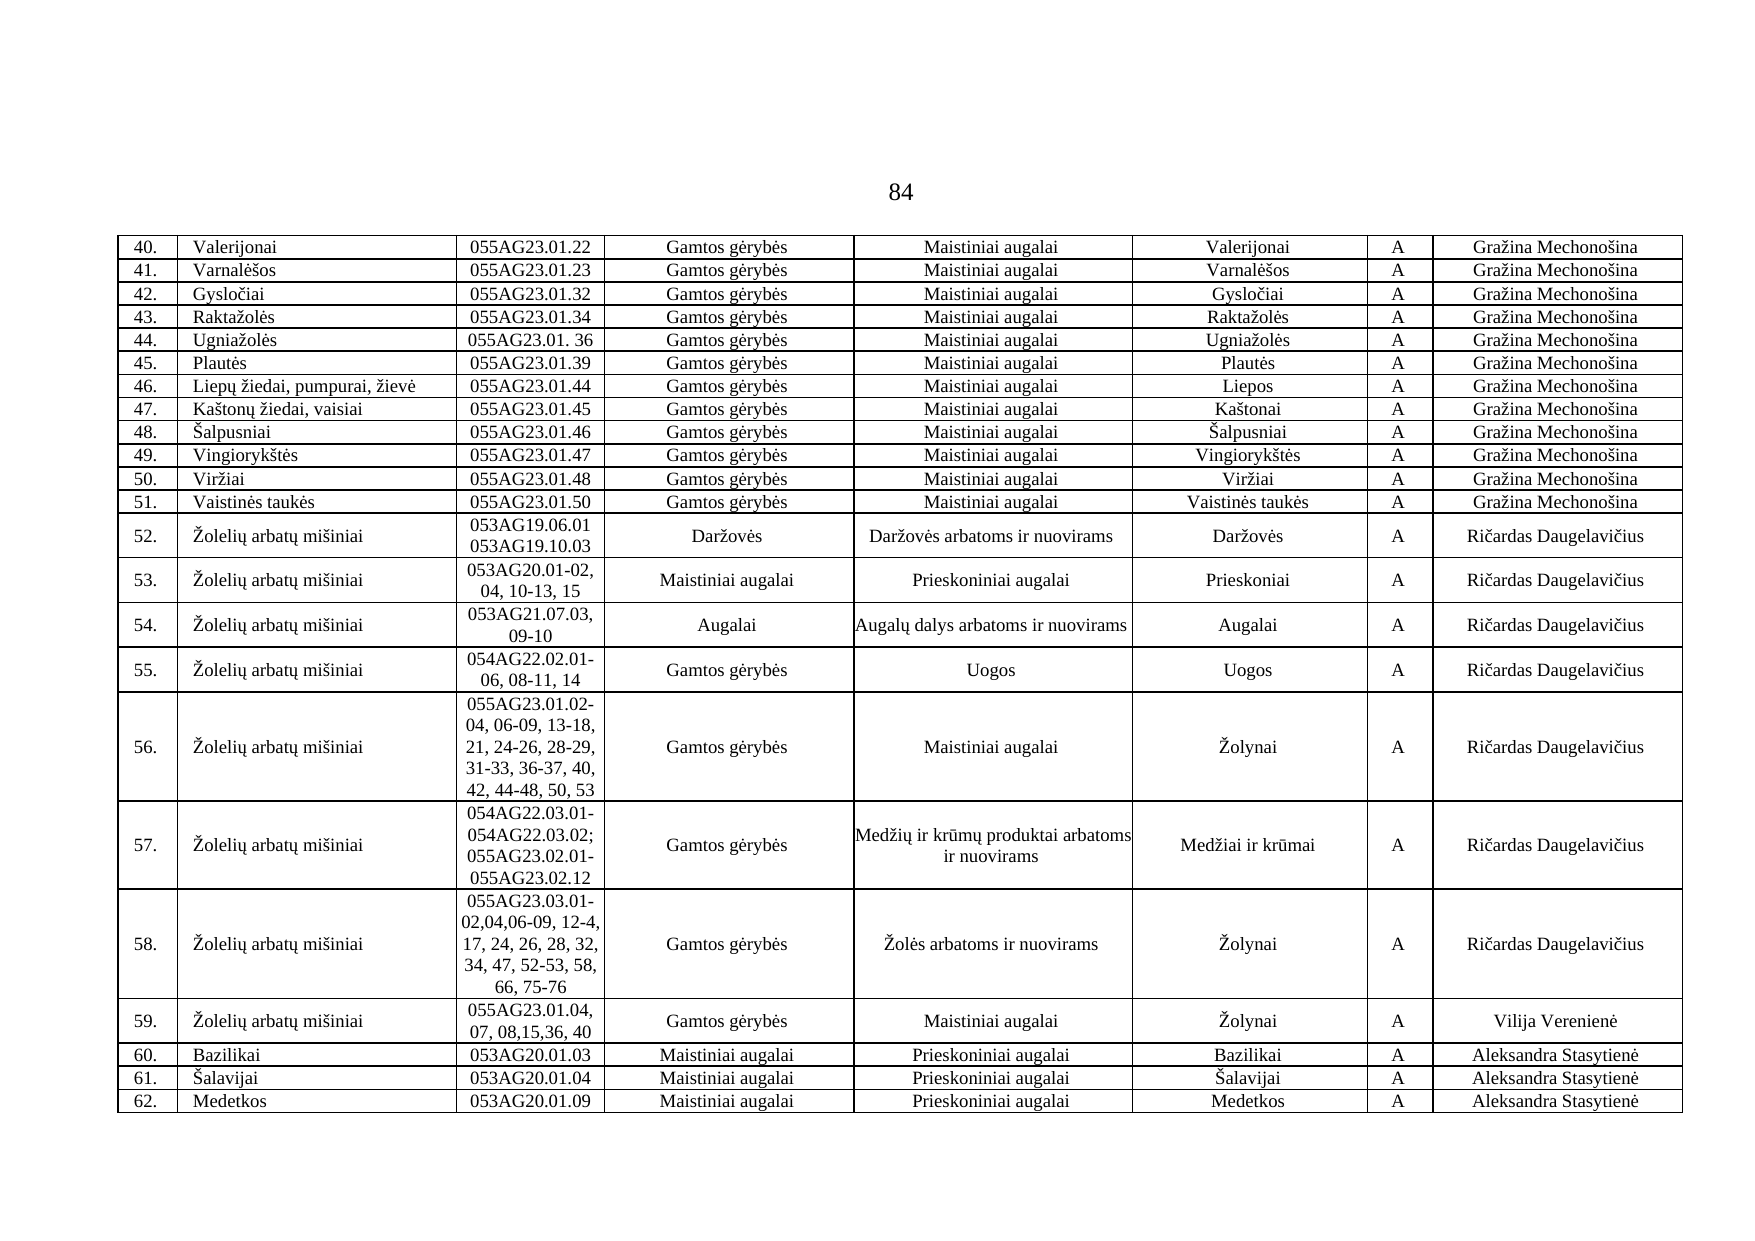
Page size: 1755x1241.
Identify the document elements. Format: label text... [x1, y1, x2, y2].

table_cell Maistiniai augalai [855, 468, 1132, 489]
table_cell Žolelių arbatų mišiniai [178, 693, 456, 800]
table_cell 055AG23.01.04, 07, 08,15,36, 40 [457, 999, 604, 1042]
table_cell Gražina Mechonošina [1434, 306, 1682, 327]
table_cell Augalų dalys arbatoms ir nuovirams [855, 603, 1132, 646]
table_cell Maistiniai augalai [605, 1044, 853, 1065]
table_cell 61. [119, 1067, 177, 1088]
table_cell Žolelių arbatų mišiniai [178, 648, 456, 691]
table_cell 49. [119, 445, 177, 466]
table_cell 055AG23.01.48 [457, 468, 604, 489]
table_cell Daržovės arbatoms ir nuovirams [855, 514, 1132, 557]
table_cell Žolelių arbatų mišiniai [178, 603, 456, 646]
table_cell Gamtos gėrybės [605, 890, 853, 997]
table_cell Medžių ir krūmų produktai arbatoms ir nuovirams [855, 802, 1132, 888]
table_cell Gamtos gėrybės [605, 260, 853, 281]
table_cell 055AG23.01.22 [457, 236, 604, 258]
table_cell 055AG23.01.47 [457, 445, 604, 466]
table_cell 56. [119, 693, 177, 800]
table_cell 053AG20.01.04 [457, 1067, 604, 1088]
table_cell 48. [119, 421, 177, 443]
table_cell Žolynai [1133, 693, 1367, 800]
table_cell A [1368, 1044, 1432, 1065]
table_cell A [1368, 693, 1432, 800]
table_cell Gamtos gėrybės [605, 648, 853, 691]
table_cell Medetkos [1133, 1090, 1367, 1112]
table_cell Viržiai [178, 468, 456, 489]
table_cell Plautės [1133, 352, 1367, 373]
table_cell A [1368, 648, 1432, 691]
table_cell Liepos [1133, 375, 1367, 397]
table_cell Gražina Mechonošina [1434, 236, 1682, 258]
table_cell Žolės arbatoms ir nuovirams [855, 890, 1132, 997]
table_cell 055AG23.01.32 [457, 283, 604, 304]
table_cell 055AG23.01.50 [457, 491, 604, 512]
table_cell Šalpusniai [1133, 421, 1367, 443]
table_cell Gamtos gėrybės [605, 352, 853, 373]
table_cell Kaštonų žiedai, vaisiai [178, 398, 456, 420]
table_cell A [1368, 398, 1432, 420]
table_cell A [1368, 306, 1432, 327]
table_cell Uogos [855, 648, 1132, 691]
table_cell Gražina Mechonošina [1434, 491, 1682, 512]
table_cell 054AG22.02.01-06, 08-11, 14 [457, 648, 604, 691]
table_cell Daržovės [1133, 514, 1367, 557]
table_cell Gysločiai [1133, 283, 1367, 304]
table_cell Žolelių arbatų mišiniai [178, 999, 456, 1042]
table_cell Gražina Mechonošina [1434, 352, 1682, 373]
table_cell A [1368, 421, 1432, 443]
table_cell Gražina Mechonošina [1434, 445, 1682, 466]
table_cell Kaštonai [1133, 398, 1367, 420]
table_cell Varnalėšos [1133, 260, 1367, 281]
table_cell Žolelių arbatų mišiniai [178, 558, 456, 602]
table_cell Maistiniai augalai [855, 421, 1132, 443]
table_cell 053AG20.01.09 [457, 1090, 604, 1112]
table_cell 055AG23.01.44 [457, 375, 604, 397]
table_cell Gražina Mechonošina [1434, 329, 1682, 350]
table_cell Maistiniai augalai [855, 999, 1132, 1042]
table_cell Šalavijai [1133, 1067, 1367, 1088]
table_cell A [1368, 802, 1432, 888]
table_cell 60. [119, 1044, 177, 1065]
table_cell Viržiai [1133, 468, 1367, 489]
table_cell Maistiniai augalai [605, 1090, 853, 1112]
table_cell Gražina Mechonošina [1434, 375, 1682, 397]
table_cell A [1368, 352, 1432, 373]
table_cell Vilija Verenienė [1434, 999, 1682, 1042]
table_cell Gamtos gėrybės [605, 421, 853, 443]
table_cell Gražina Mechonošina [1434, 398, 1682, 420]
table_cell 053AG20.01.03 [457, 1044, 604, 1065]
table_cell 40. [119, 236, 177, 258]
table_cell 50. [119, 468, 177, 489]
table_cell Ričardas Daugelavičius [1434, 514, 1682, 557]
table_cell Gamtos gėrybės [605, 445, 853, 466]
table_cell Maistiniai augalai [855, 236, 1132, 258]
table_cell Gamtos gėrybės [605, 283, 853, 304]
table_cell Gražina Mechonošina [1434, 421, 1682, 443]
table_cell Prieskoniniai augalai [855, 1044, 1132, 1065]
table_cell Raktažolės [178, 306, 456, 327]
table_cell 57. [119, 802, 177, 888]
table_cell 58. [119, 890, 177, 997]
table_cell 42. [119, 283, 177, 304]
table_cell A [1368, 329, 1432, 350]
table_cell Maistiniai augalai [855, 352, 1132, 373]
table_cell A [1368, 999, 1432, 1042]
table_cell Žolynai [1133, 999, 1367, 1042]
table_cell Plautės [178, 352, 456, 373]
table_cell Augalai [1133, 603, 1367, 646]
table_cell 055AG23.01.34 [457, 306, 604, 327]
table_cell Maistiniai augalai [855, 283, 1132, 304]
table_cell Maistiniai augalai [855, 398, 1132, 420]
table_cell A [1368, 558, 1432, 602]
table_cell Aleksandra Stasytienė [1434, 1067, 1682, 1088]
table_cell 41. [119, 260, 177, 281]
table_cell A [1368, 375, 1432, 397]
table_cell 52. [119, 514, 177, 557]
table_cell 62. [119, 1090, 177, 1112]
table_cell 053AG19.06.01 053AG19.10.03 [457, 514, 604, 557]
table_cell Gamtos gėrybės [605, 802, 853, 888]
table_cell Gamtos gėrybės [605, 999, 853, 1042]
table_cell Augalai [605, 603, 853, 646]
table_cell Ričardas Daugelavičius [1434, 890, 1682, 997]
table_cell A [1368, 236, 1432, 258]
table_cell 47. [119, 398, 177, 420]
table_cell A [1368, 1090, 1432, 1112]
table_cell Ričardas Daugelavičius [1434, 648, 1682, 691]
table_cell Maistiniai augalai [605, 558, 853, 602]
table_cell Ričardas Daugelavičius [1434, 558, 1682, 602]
table_cell Maistiniai augalai [855, 306, 1132, 327]
table_cell Medetkos [178, 1090, 456, 1112]
table_cell 055AG23.01.02-04, 06-09, 13-18, 21, 24-26, 28-29, 31-33, 36-37, 40, 42, 44-48, 50, 53 [457, 693, 604, 800]
table_cell Maistiniai augalai [855, 445, 1132, 466]
table_cell Gražina Mechonošina [1434, 283, 1682, 304]
table_cell Šalpusniai [178, 421, 456, 443]
table_cell 055AG23.03.01-02,04,06-09, 12-4, 17, 24, 26, 28, 32, 34, 47, 52-53, 58, 66, 75-76 [457, 890, 604, 997]
table_cell 055AG23.01.23 [457, 260, 604, 281]
table_cell 43. [119, 306, 177, 327]
table_cell Maistiniai augalai [855, 375, 1132, 397]
table_cell 053AG21.07.03, 09-10 [457, 603, 604, 646]
table_cell 45. [119, 352, 177, 373]
table_cell Gamtos gėrybės [605, 693, 853, 800]
table_cell Valerijonai [178, 236, 456, 258]
table_cell A [1368, 890, 1432, 997]
table_cell Gamtos gėrybės [605, 306, 853, 327]
table_cell Žolelių arbatų mišiniai [178, 514, 456, 557]
table_cell Aleksandra Stasytienė [1434, 1090, 1682, 1112]
table_cell 055AG23.01.45 [457, 398, 604, 420]
table_cell Prieskoniniai augalai [855, 558, 1132, 602]
table_cell Raktažolės [1133, 306, 1367, 327]
table_cell Žolelių arbatų mišiniai [178, 890, 456, 997]
table_cell 55. [119, 648, 177, 691]
table_cell Medžiai ir krūmai [1133, 802, 1367, 888]
table_cell Aleksandra Stasytienė [1434, 1044, 1682, 1065]
table_cell A [1368, 445, 1432, 466]
table_cell 51. [119, 491, 177, 512]
table_cell Ričardas Daugelavičius [1434, 603, 1682, 646]
table_cell Gamtos gėrybės [605, 468, 853, 489]
table_cell Prieskoniniai augalai [855, 1090, 1132, 1112]
table_cell 59. [119, 999, 177, 1042]
table_cell Varnalėšos [178, 260, 456, 281]
table_cell Prieskoniniai augalai [855, 1067, 1132, 1088]
table_cell A [1368, 1067, 1432, 1088]
table_cell 055AG23.01.39 [457, 352, 604, 373]
table_cell 54. [119, 603, 177, 646]
table_cell Valerijonai [1133, 236, 1367, 258]
table_cell A [1368, 283, 1432, 304]
table_cell 44. [119, 329, 177, 350]
table_cell A [1368, 260, 1432, 281]
table_cell Ričardas Daugelavičius [1434, 693, 1682, 800]
table_cell Gamtos gėrybės [605, 375, 853, 397]
table_cell 053AG20.01-02, 04, 10-13, 15 [457, 558, 604, 602]
table_cell Vaistinės taukės [1133, 491, 1367, 512]
table_cell Daržovės [605, 514, 853, 557]
table_cell Ugniažolės [178, 329, 456, 350]
table_cell Uogos [1133, 648, 1367, 691]
table_cell Vingiorykštės [178, 445, 456, 466]
table_cell Liepų žiedai, pumpurai, žievė [178, 375, 456, 397]
table_cell A [1368, 468, 1432, 489]
table_cell Bazilikai [178, 1044, 456, 1065]
table_cell 055AG23.01.46 [457, 421, 604, 443]
table_cell Gamtos gėrybės [605, 329, 853, 350]
table_cell 53. [119, 558, 177, 602]
table_cell Ričardas Daugelavičius [1434, 802, 1682, 888]
table_cell Vaistinės taukės [178, 491, 456, 512]
table_cell A [1368, 603, 1432, 646]
table_cell Bazilikai [1133, 1044, 1367, 1065]
table_cell Gamtos gėrybės [605, 398, 853, 420]
table_cell 055AG23.01. 36 [457, 329, 604, 350]
table_cell Ugniažolės [1133, 329, 1367, 350]
table_cell Prieskoniai [1133, 558, 1367, 602]
table_cell Šalavijai [178, 1067, 456, 1088]
table_cell Maistiniai augalai [855, 260, 1132, 281]
table_cell Maistiniai augalai [855, 693, 1132, 800]
table_cell Gamtos gėrybės [605, 236, 853, 258]
table_cell 054AG22.03.01-054AG22.03.02; 055AG23.02.01-055AG23.02.12 [457, 802, 604, 888]
table_cell Gražina Mechonošina [1434, 260, 1682, 281]
table_cell Vingiorykštės [1133, 445, 1367, 466]
table_cell Maistiniai augalai [855, 491, 1132, 512]
table_cell Žolelių arbatų mišiniai [178, 802, 456, 888]
table_cell Maistiniai augalai [855, 329, 1132, 350]
table_cell A [1368, 514, 1432, 557]
table_cell A [1368, 491, 1432, 512]
table_cell 46. [119, 375, 177, 397]
table_cell Gysločiai [178, 283, 456, 304]
table_cell Žolynai [1133, 890, 1367, 997]
table_cell Maistiniai augalai [605, 1067, 853, 1088]
table_cell Gražina Mechonošina [1434, 468, 1682, 489]
table_cell Gamtos gėrybės [605, 491, 853, 512]
